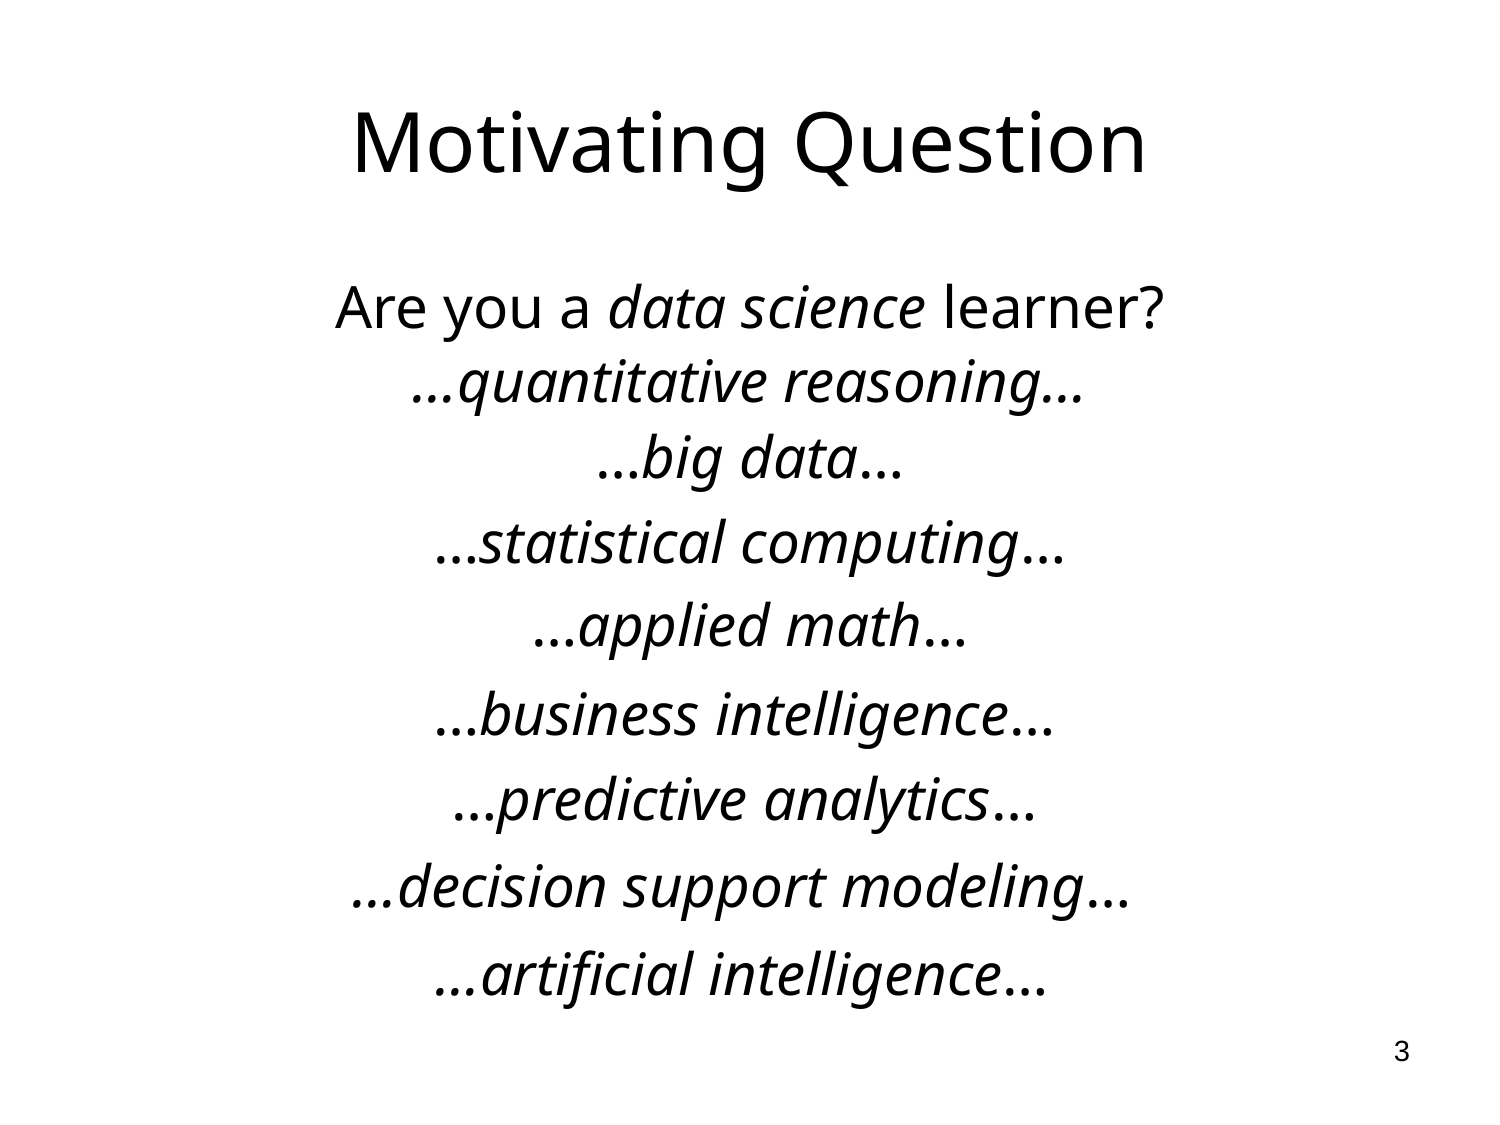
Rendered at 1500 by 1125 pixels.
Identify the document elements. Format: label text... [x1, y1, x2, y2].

text_box …artificial intelligence… [66, 929, 1417, 1017]
list Are you a data science learner? [75, 262, 1425, 336]
text_box …statistical computing… [74, 501, 1425, 580]
slide_number [1074, 1024, 1425, 1103]
text_box …business intelligence… [69, 669, 1420, 755]
text_box …big data… [74, 413, 1425, 501]
text_box …quantitative reasoning… [74, 336, 1425, 413]
text_box …decision support modeling… [66, 841, 1417, 929]
text_box …predictive analytics… [69, 755, 1420, 843]
text_box …applied math… [74, 580, 1425, 668]
title Motivating Question [75, 45, 1425, 233]
